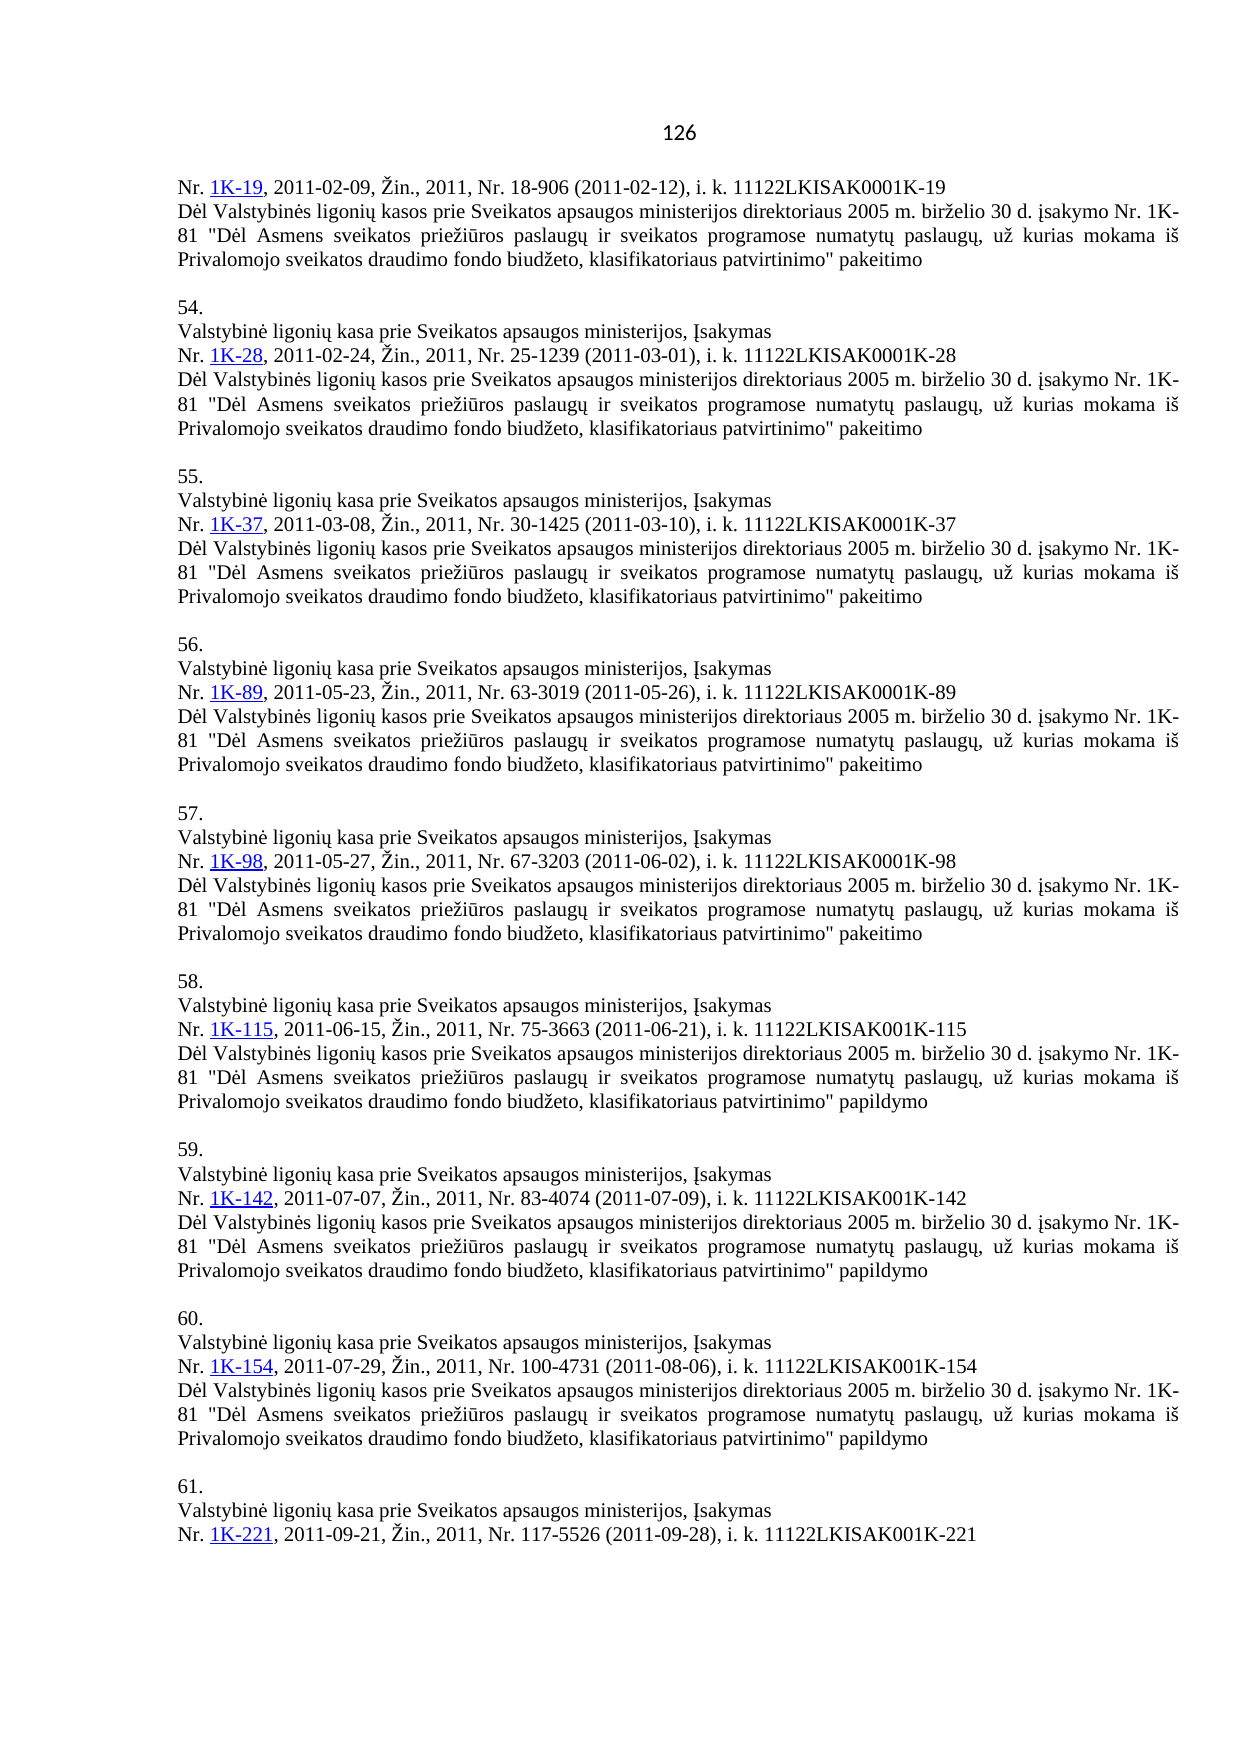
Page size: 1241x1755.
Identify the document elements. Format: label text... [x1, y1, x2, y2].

text Dėl Valstybinės ligonių kasos prie Sveikatos apsaugos ministerijos direktoriaus 2005 m. birželio 30 d. įsakymo Nr. 1K-81 "Dėl Asmens sveikatos priežiūros paslaugų ir sveikatos programose numatytų paslaugų, už kurias mokama iš Privalomojo sveikatos draudimo fondo biudžeto, klasifikatoriaus patvirtinimo" pakeitimo [177, 367, 1181, 439]
text Dėl Valstybinės ligonių kasos prie Sveikatos apsaugos ministerijos direktoriaus 2005 m. birželio 30 d. įsakymo Nr. 1K-81 "Dėl Asmens sveikatos priežiūros paslaugų ir sveikatos programose numatytų paslaugų, už kurias mokama iš Privalomojo sveikatos draudimo fondo biudžeto, klasifikatoriaus patvirtinimo" papildymo [177, 1209, 1181, 1282]
text Dėl Valstybinės ligonių kasos prie Sveikatos apsaugos ministerijos direktoriaus 2005 m. birželio 30 d. įsakymo Nr. 1K-81 "Dėl Asmens sveikatos priežiūros paslaugų ir sveikatos programose numatytų paslaugų, už kurias mokama iš Privalomojo sveikatos draudimo fondo biudžeto, klasifikatoriaus patvirtinimo" pakeitimo [177, 704, 1181, 776]
text Valstybinė ligonių kasa prie Sveikatos apsaugos ministerijos, Įsakymas [177, 1498, 1181, 1522]
text Dėl Valstybinės ligonių kasos prie Sveikatos apsaugos ministerijos direktoriaus 2005 m. birželio 30 d. įsakymo Nr. 1K-81 "Dėl Asmens sveikatos priežiūros paslaugų ir sveikatos programose numatytų paslaugų, už kurias mokama iš Privalomojo sveikatos draudimo fondo biudžeto, klasifikatoriaus patvirtinimo" papildymo [177, 1378, 1181, 1450]
text Nr. 1K-115, 2011-06-15, Žin., 2011, Nr. 75-3663 (2011-06-21), i. k. 11122LKISAK001K-115 [177, 1017, 1181, 1041]
text 59. [177, 1137, 1181, 1161]
text 56. [177, 632, 1181, 656]
text Nr. 1K-98, 2011-05-27, Žin., 2011, Nr. 67-3203 (2011-06-02), i. k. 11122LKISAK0001K-98 [177, 849, 1181, 873]
text Dėl Valstybinės ligonių kasos prie Sveikatos apsaugos ministerijos direktoriaus 2005 m. birželio 30 d. įsakymo Nr. 1K-81 "Dėl Asmens sveikatos priežiūros paslaugų ir sveikatos programose numatytų paslaugų, už kurias mokama iš Privalomojo sveikatos draudimo fondo biudžeto, klasifikatoriaus patvirtinimo" pakeitimo [177, 873, 1181, 945]
text Valstybinė ligonių kasa prie Sveikatos apsaugos ministerijos, Įsakymas [177, 656, 1181, 680]
text 61. [177, 1474, 1181, 1498]
text 54. [177, 295, 1181, 319]
text Nr. 1K-154, 2011-07-29, Žin., 2011, Nr. 100-4731 (2011-08-06), i. k. 11122LKISAK001K-154 [177, 1354, 1181, 1378]
text Valstybinė ligonių kasa prie Sveikatos apsaugos ministerijos, Įsakymas [177, 1330, 1181, 1354]
text 57. [177, 801, 1181, 824]
text Nr. 1K-142, 2011-07-07, Žin., 2011, Nr. 83-4074 (2011-07-09), i. k. 11122LKISAK001K-142 [177, 1186, 1181, 1209]
text Valstybinė ligonių kasa prie Sveikatos apsaugos ministerijos, Įsakymas [177, 319, 1181, 343]
text Valstybinė ligonių kasa prie Sveikatos apsaugos ministerijos, Įsakymas [177, 993, 1181, 1017]
text Nr. 1K-221, 2011-09-21, Žin., 2011, Nr. 117-5526 (2011-09-28), i. k. 11122LKISAK001K-221 [177, 1522, 1181, 1546]
text Valstybinė ligonių kasa prie Sveikatos apsaugos ministerijos, Įsakymas [177, 1161, 1181, 1186]
text Nr. 1K-19, 2011-02-09, Žin., 2011, Nr. 18-906 (2011-02-12), i. k. 11122LKISAK0001K-19 [177, 175, 1181, 199]
text 60. [177, 1306, 1181, 1330]
text Dėl Valstybinės ligonių kasos prie Sveikatos apsaugos ministerijos direktoriaus 2005 m. birželio 30 d. įsakymo Nr. 1K-81 "Dėl Asmens sveikatos priežiūros paslaugų ir sveikatos programose numatytų paslaugų, už kurias mokama iš Privalomojo sveikatos draudimo fondo biudžeto, klasifikatoriaus patvirtinimo" pakeitimo [177, 199, 1181, 271]
text Valstybinė ligonių kasa prie Sveikatos apsaugos ministerijos, Įsakymas [177, 488, 1181, 512]
text Valstybinė ligonių kasa prie Sveikatos apsaugos ministerijos, Įsakymas [177, 824, 1181, 849]
text Dėl Valstybinės ligonių kasos prie Sveikatos apsaugos ministerijos direktoriaus 2005 m. birželio 30 d. įsakymo Nr. 1K-81 "Dėl Asmens sveikatos priežiūros paslaugų ir sveikatos programose numatytų paslaugų, už kurias mokama iš Privalomojo sveikatos draudimo fondo biudžeto, klasifikatoriaus patvirtinimo" papildymo [177, 1041, 1181, 1113]
text 55. [177, 464, 1181, 488]
text Dėl Valstybinės ligonių kasos prie Sveikatos apsaugos ministerijos direktoriaus 2005 m. birželio 30 d. įsakymo Nr. 1K-81 "Dėl Asmens sveikatos priežiūros paslaugų ir sveikatos programose numatytų paslaugų, už kurias mokama iš Privalomojo sveikatos draudimo fondo biudžeto, klasifikatoriaus patvirtinimo" pakeitimo [177, 536, 1181, 608]
text Nr. 1K-89, 2011-05-23, Žin., 2011, Nr. 63-3019 (2011-05-26), i. k. 11122LKISAK0001K-89 [177, 680, 1181, 704]
text Nr. 1K-28, 2011-02-24, Žin., 2011, Nr. 25-1239 (2011-03-01), i. k. 11122LKISAK0001K-28 [177, 343, 1181, 367]
text 58. [177, 969, 1181, 993]
text Nr. 1K-37, 2011-03-08, Žin., 2011, Nr. 30-1425 (2011-03-10), i. k. 11122LKISAK0001K-37 [177, 512, 1181, 536]
